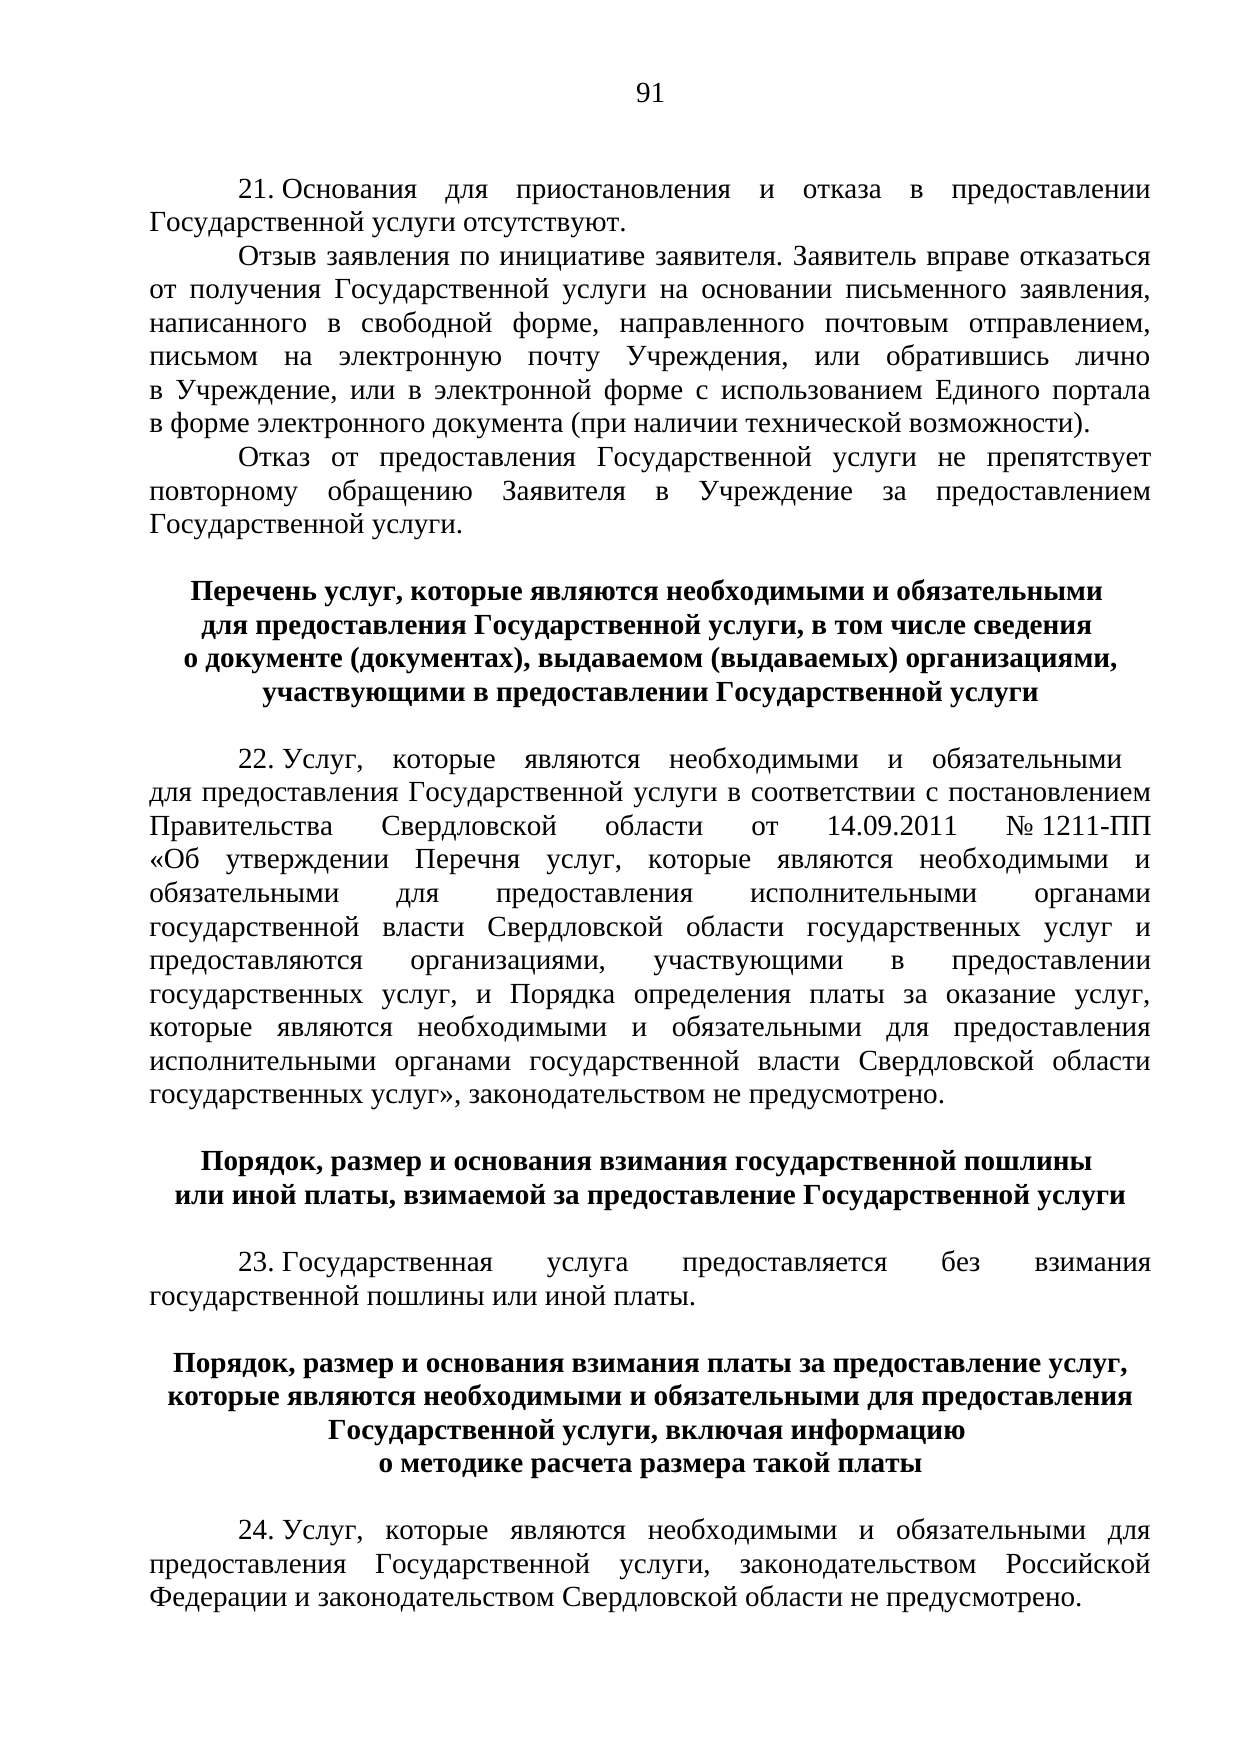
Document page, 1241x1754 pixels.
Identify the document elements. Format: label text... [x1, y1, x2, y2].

text Порядок, размер и основания взимания государственной пошлины [149, 1143, 1152, 1177]
text о документе (документах), выдаваемом (выдаваемых) организациями, участвующими в предоставлении Государственной услуги [149, 640, 1152, 707]
text Перечень услуг, которые являются необходимыми и обязательными [149, 573, 1152, 607]
text 22. Услуг, которые являются необходимыми и обязательными для предоставления Государственной услуги в соответствии с постановлением Правительства Свердловской области от 14.09.2011 № 1211-ПП «Об утверждении Перечня услуг, которые являются необходимыми и обязательными для предоставления исполнительными органами государственной власти Свердловской области государственных услуг и предоставляются организациями, участвующими в предоставлении государственных услуг, и Порядка определения платы за оказание услуг, которые являются необходимыми и обязательными для предоставления исполнительными органами государственной власти Свердловской области государственных услуг», законодательством не предусмотрено. [149, 741, 1152, 1110]
text 23. Государственная услуга предоставляется без взимания государственной пошлины или иной платы. [149, 1244, 1152, 1311]
text Отзыв заявления по инициативе заявителя. Заявитель вправе отказаться от получения Государственной услуги на основании письменного заявления, написанного в свободной форме, направленного почтовым отправлением, письмом на электронную почту Учреждения, или обратившись лично в Учреждение, или в электронной форме с использованием Единого портала в форме электронного документа (при наличии технической возможности). [149, 238, 1152, 439]
text Порядок, размер и основания взимания платы за предоставление услуг, которые являются необходимыми и обязательными для предоставления Государственной услуги, включая информацию о методике расчета размера такой платы [149, 1345, 1152, 1479]
text или иной платы, взимаемой за предоставление Государственной услуги [149, 1177, 1152, 1211]
text для предоставления Государственной услуги, в том числе сведения [149, 607, 1152, 640]
text 24. Услуг, которые являются необходимыми и обязательными для предоставления Государственной услуги, законодательством Российской Федерации и законодательством Свердловской области не предусмотрено. [149, 1512, 1152, 1613]
text Отказ от предоставления Государственной услуги не препятствует повторному обращению Заявителя в Учреждение за предоставлением Государственной услуги. [149, 439, 1152, 540]
text 21. Основания для приостановления и отказа в предоставлении Государственной услуги отсутствуют. [149, 171, 1152, 238]
